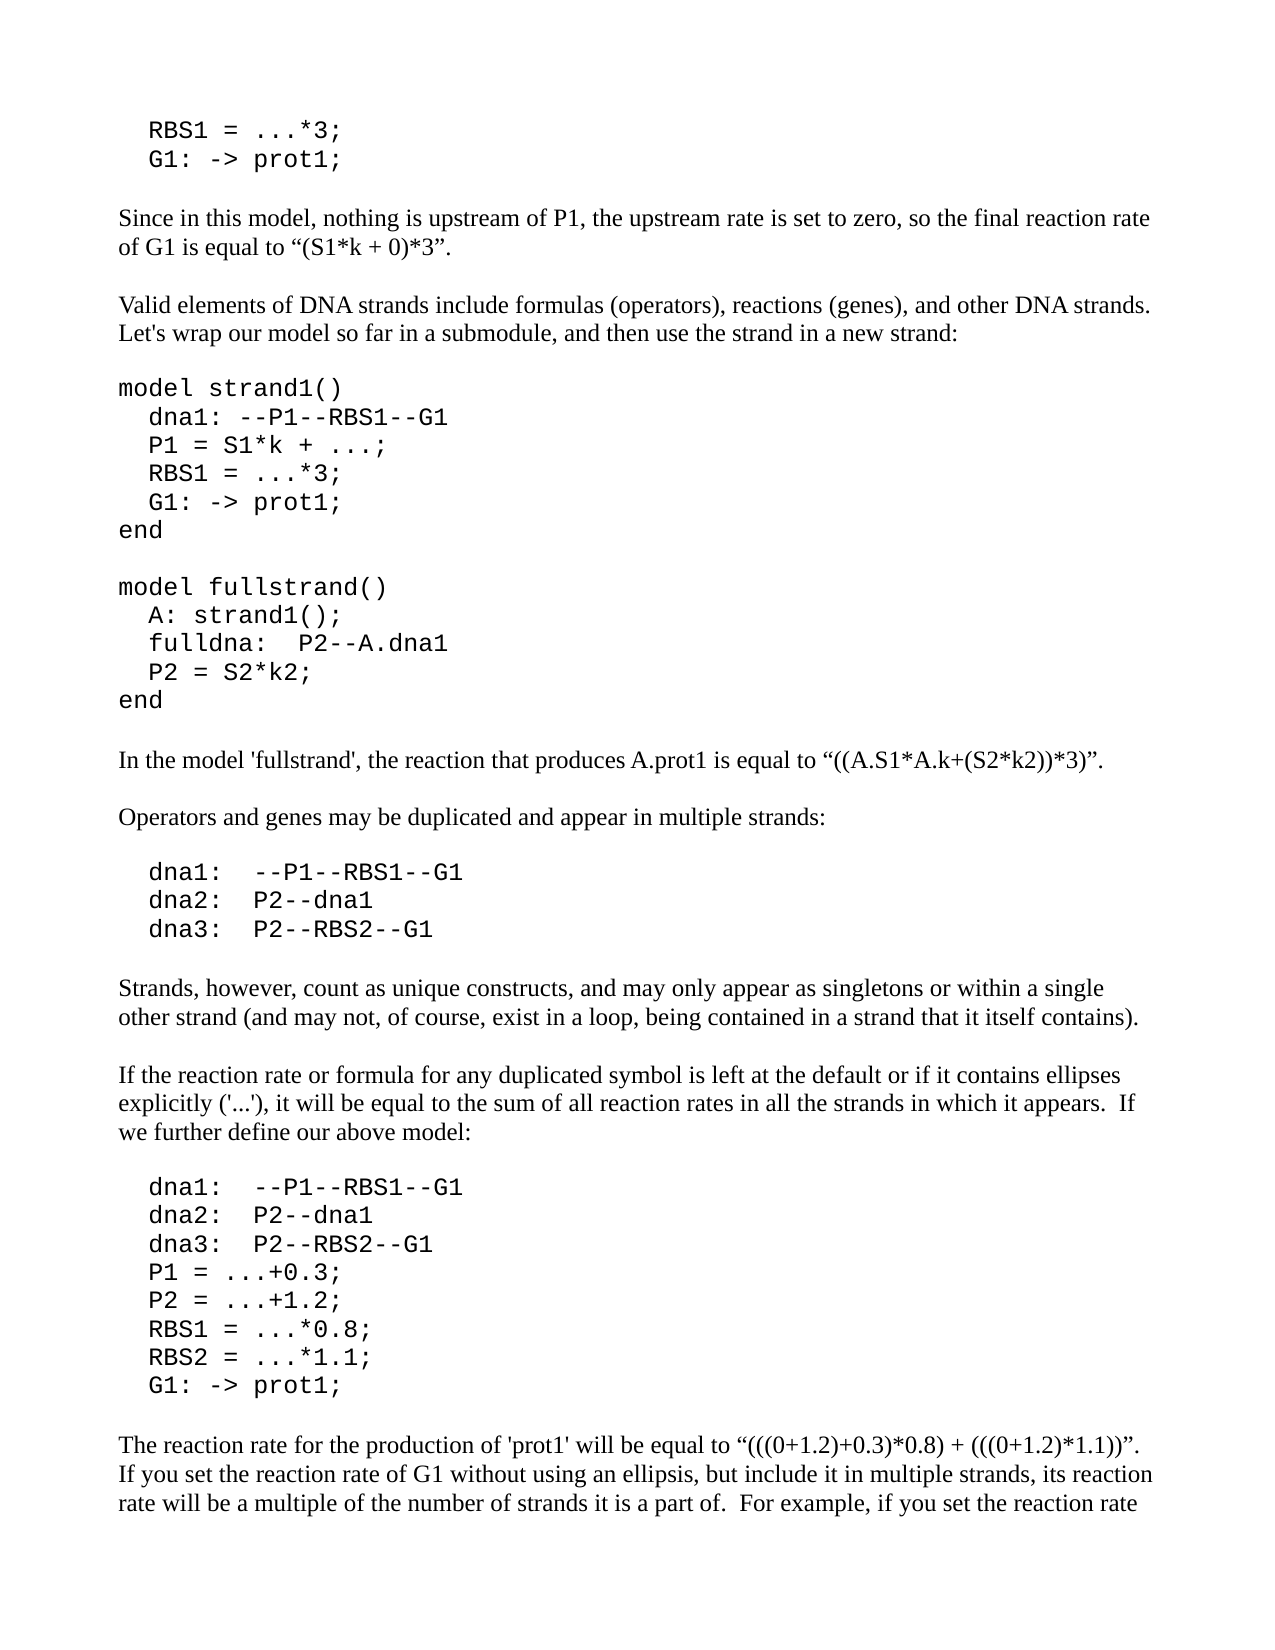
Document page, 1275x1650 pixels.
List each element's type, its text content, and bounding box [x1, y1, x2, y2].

text P2 = S2*k2; [118, 659, 1157, 688]
text dna2: P2--dna1 [118, 1203, 1157, 1231]
text P2 = ...+1.2; [118, 1288, 1157, 1316]
text The reaction rate for the production of 'prot1' will be equal to “(((0+1.2)+0.3)*0.8) + (((0+1.2)*1.1))”. [118, 1430, 1157, 1459]
text Operators and genes may be duplicated and appear in multiple strands: [118, 802, 1157, 831]
text RBS1 = ...*3; [118, 118, 1157, 146]
text end [118, 518, 1157, 546]
text P1 = S1*k + ...; [118, 433, 1157, 461]
text G1: -> prot1; [118, 1373, 1157, 1401]
text dna3: P2--RBS2--G1 [118, 916, 1157, 945]
text dna2: P2--dna1 [118, 888, 1157, 916]
text fulldna: P2--A.dna1 [118, 631, 1157, 659]
text G1: -> prot1; [118, 146, 1157, 175]
text Since in this model, nothing is upstream of P1, the upstream rate is set to zero, so the final reaction rate of G1 is equal to “(S1*k + 0)*3”. [118, 203, 1157, 261]
text Valid elements of DNA strands include formulas (operators), reactions (genes), and other DNA strands. Let's wrap our model so far in a submodule, and then use the strand in a new strand: [118, 290, 1157, 347]
text RBS2 = ...*1.1; [118, 1345, 1157, 1373]
text RBS1 = ...*3; [118, 461, 1157, 489]
text P1 = ...+0.3; [118, 1260, 1157, 1288]
text If you set the reaction rate of G1 without using an ellipsis, but include it in multiple strands, its reaction rate will be a multiple of the number of strands it is a part of. For example, if you set the reaction rate [118, 1459, 1157, 1516]
text model strand1() [118, 376, 1157, 404]
text If the reaction rate or formula for any duplicated symbol is left at the default or if it contains ellipses explicitly ('...'), it will be equal to the sum of all reaction rates in all the strands in which it appears. If we further define our above model: [118, 1060, 1157, 1146]
text RBS1 = ...*0.8; [118, 1316, 1157, 1345]
text In the model 'fullstrand', the reaction that produces A.prot1 is equal to “((A.S1*A.k+(S2*k2))*3)”. [118, 745, 1157, 773]
text dna1: --P1--RBS1--G1 [118, 404, 1157, 433]
text A: strand1(); [118, 603, 1157, 631]
text end [118, 688, 1157, 716]
text dna1: --P1--RBS1--G1 [118, 1175, 1157, 1203]
text Strands, however, count as unique constructs, and may only appear as singletons or within a single other strand (and may not, of course, exist in a loop, being contained in a strand that it itself contains). [118, 973, 1157, 1031]
text dna1: --P1--RBS1--G1 [118, 860, 1157, 888]
text model fullstrand() [118, 574, 1157, 603]
text G1: -> prot1; [118, 489, 1157, 518]
text dna3: P2--RBS2--G1 [118, 1231, 1157, 1260]
